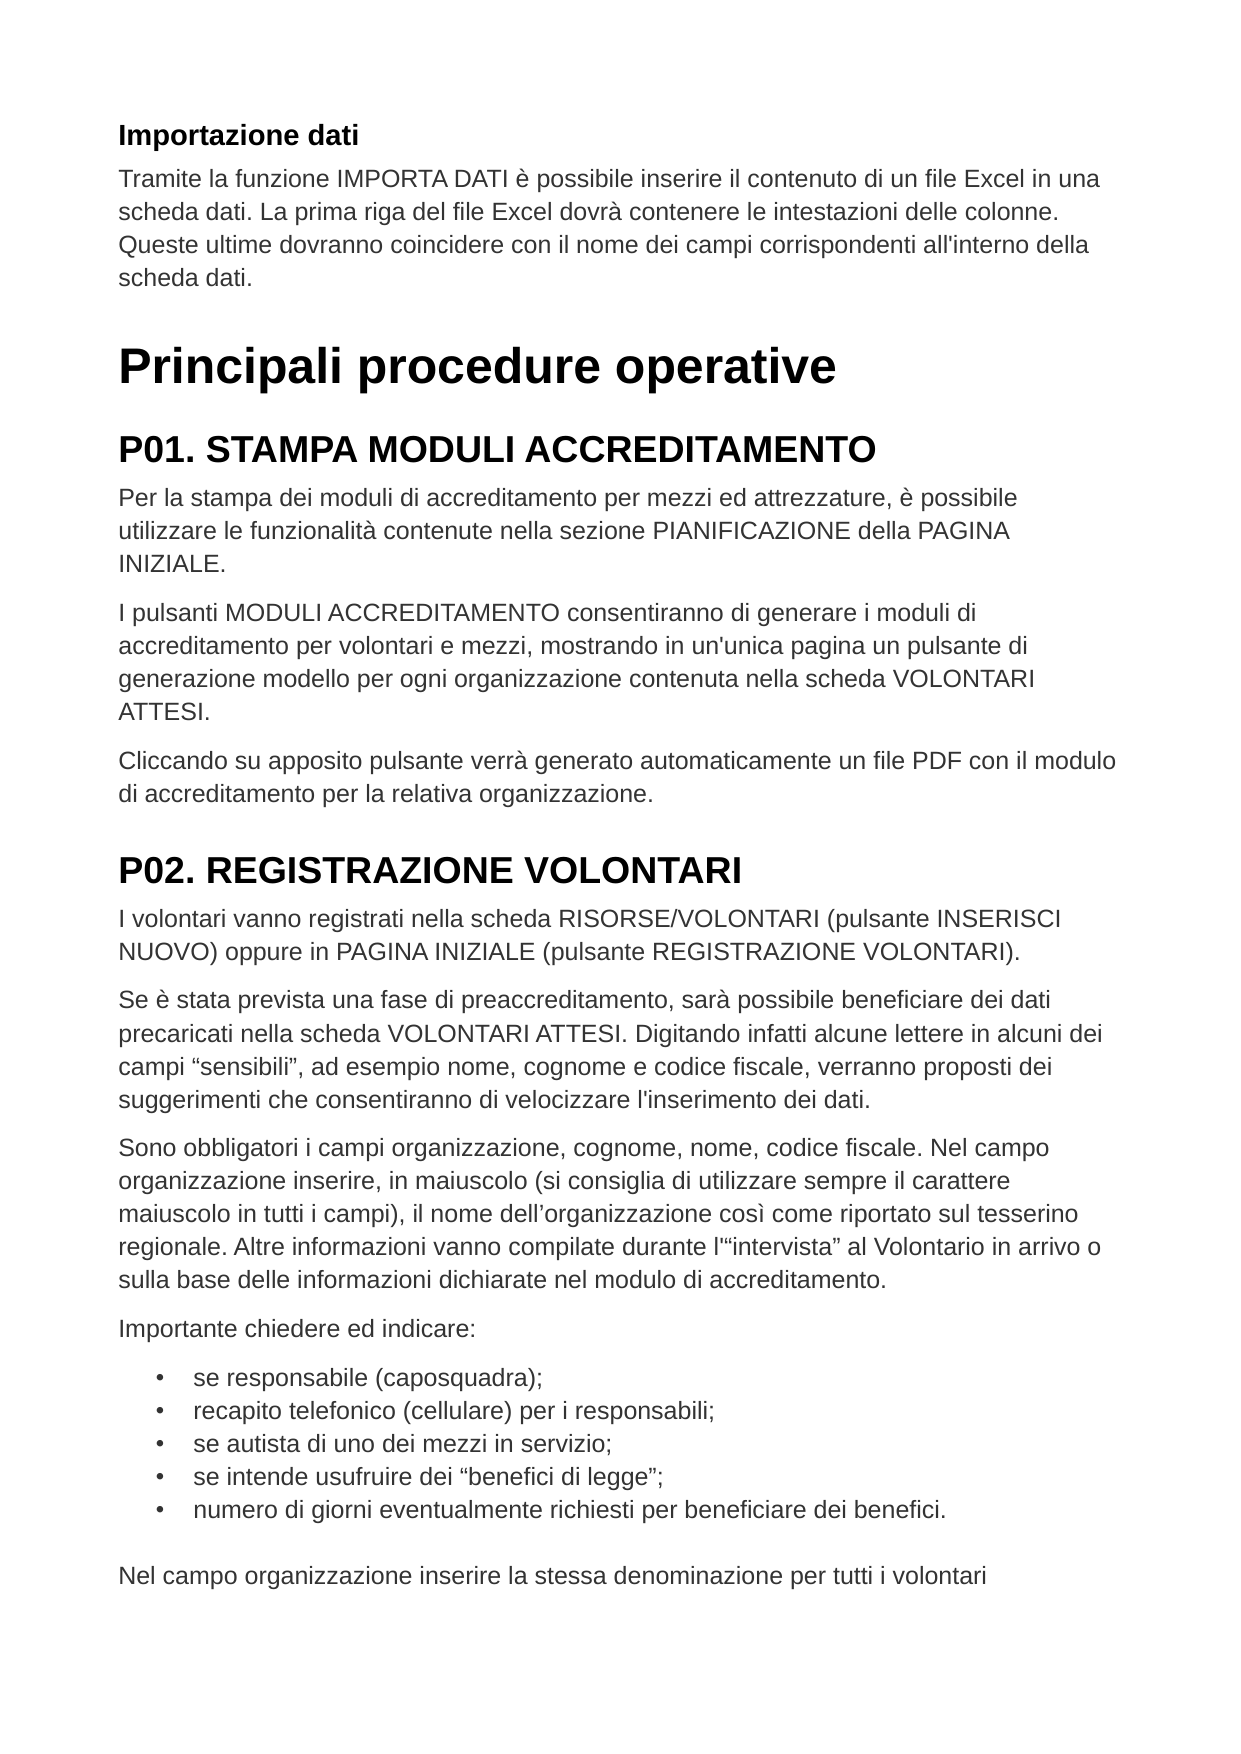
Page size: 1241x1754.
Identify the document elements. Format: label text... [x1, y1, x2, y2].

text Se è stata prevista una fase di preaccreditamento, sarà possibile beneficiare dei dati precaricati nella scheda VOLONTARI ATTESI. Digitando infatti alcune lettere in alcuni dei campi “sensibili”, ad esempio nome, cognome e codice fiscale, verranno proposti dei suggerimenti che consentiranno di velocizzare l'inserimento dei dati. [118, 986, 1122, 1113]
list se intende usufruire dei “benefici di legge”; [156, 1462, 1122, 1491]
text Importante chiedere ed indicare: [118, 1314, 1122, 1343]
text Nel campo organizzazione inserire la stessa denominazione per tutti i volontari [118, 1528, 1122, 1590]
list recapito telefonico (cellulare) per i responsabili; [156, 1396, 1122, 1424]
text I pulsanti MODULI ACCREDITAMENTO consentiranno di generare i moduli di accreditamento per volontari e mezzi, mostrando in un'unica pagina un pulsante di generazione modello per ogni organizzazione contenuta nella scheda VOLONTARI ATTESI. [118, 598, 1122, 726]
list numero di giorni eventualmente richiesti per beneficiare dei benefici. [156, 1495, 1122, 1524]
text Tramite la funzione IMPORTA DATI è possibile inserire il contenuto di un file Excel in una scheda dati. La prima riga del file Excel dovrà contenere le intestazioni delle colonne. Queste ultime dovranno coincidere con il nome dei campi corrispondenti all'interno della scheda dati. [118, 164, 1122, 292]
subtitle Principali procedure operative [118, 337, 1122, 394]
list se responsabile (caposquadra); [156, 1363, 1122, 1391]
subtitle P02. REGISTRAZIONE VOLONTARI [118, 848, 1122, 891]
text Per la stampa dei moduli di accreditamento per mezzi ed attrezzature, è possibile utilizzare le funzionalità contenute nella sezione PIANIFICAZIONE della PAGINA INIZIALE. [118, 483, 1122, 578]
text Cliccando su apposito pulsante verrà generato automaticamente un file PDF con il modulo di accreditamento per la relativa organizzazione. [118, 746, 1122, 807]
text Sono obbligatori i campi organizzazione, cognome, nome, codice fiscale. Nel campo organizzazione inserire, in maiuscolo (si consiglia di utilizzare sempre il carattere maiuscolo in tutti i campi), il nome dell’organizzazione così come riportato sul tesserino regionale. Altre informazioni vanno compilate durante l'“intervista” al Volontario in arrivo o sulla base delle informazioni dichiarate nel modulo di accreditamento. [118, 1133, 1122, 1294]
subtitle Importazione dati [118, 118, 1122, 152]
text I volontari vanno registrati nella scheda RISORSE/VOLONTARI (pulsante INSERISCI NUOVO) oppure in PAGINA INIZIALE (pulsante REGISTRAZIONE VOLONTARI). [118, 904, 1122, 966]
subtitle P01. STAMPA MODULI ACCREDITAMENTO [118, 428, 1122, 471]
list se autista di uno dei mezzi in servizio; [156, 1429, 1122, 1458]
